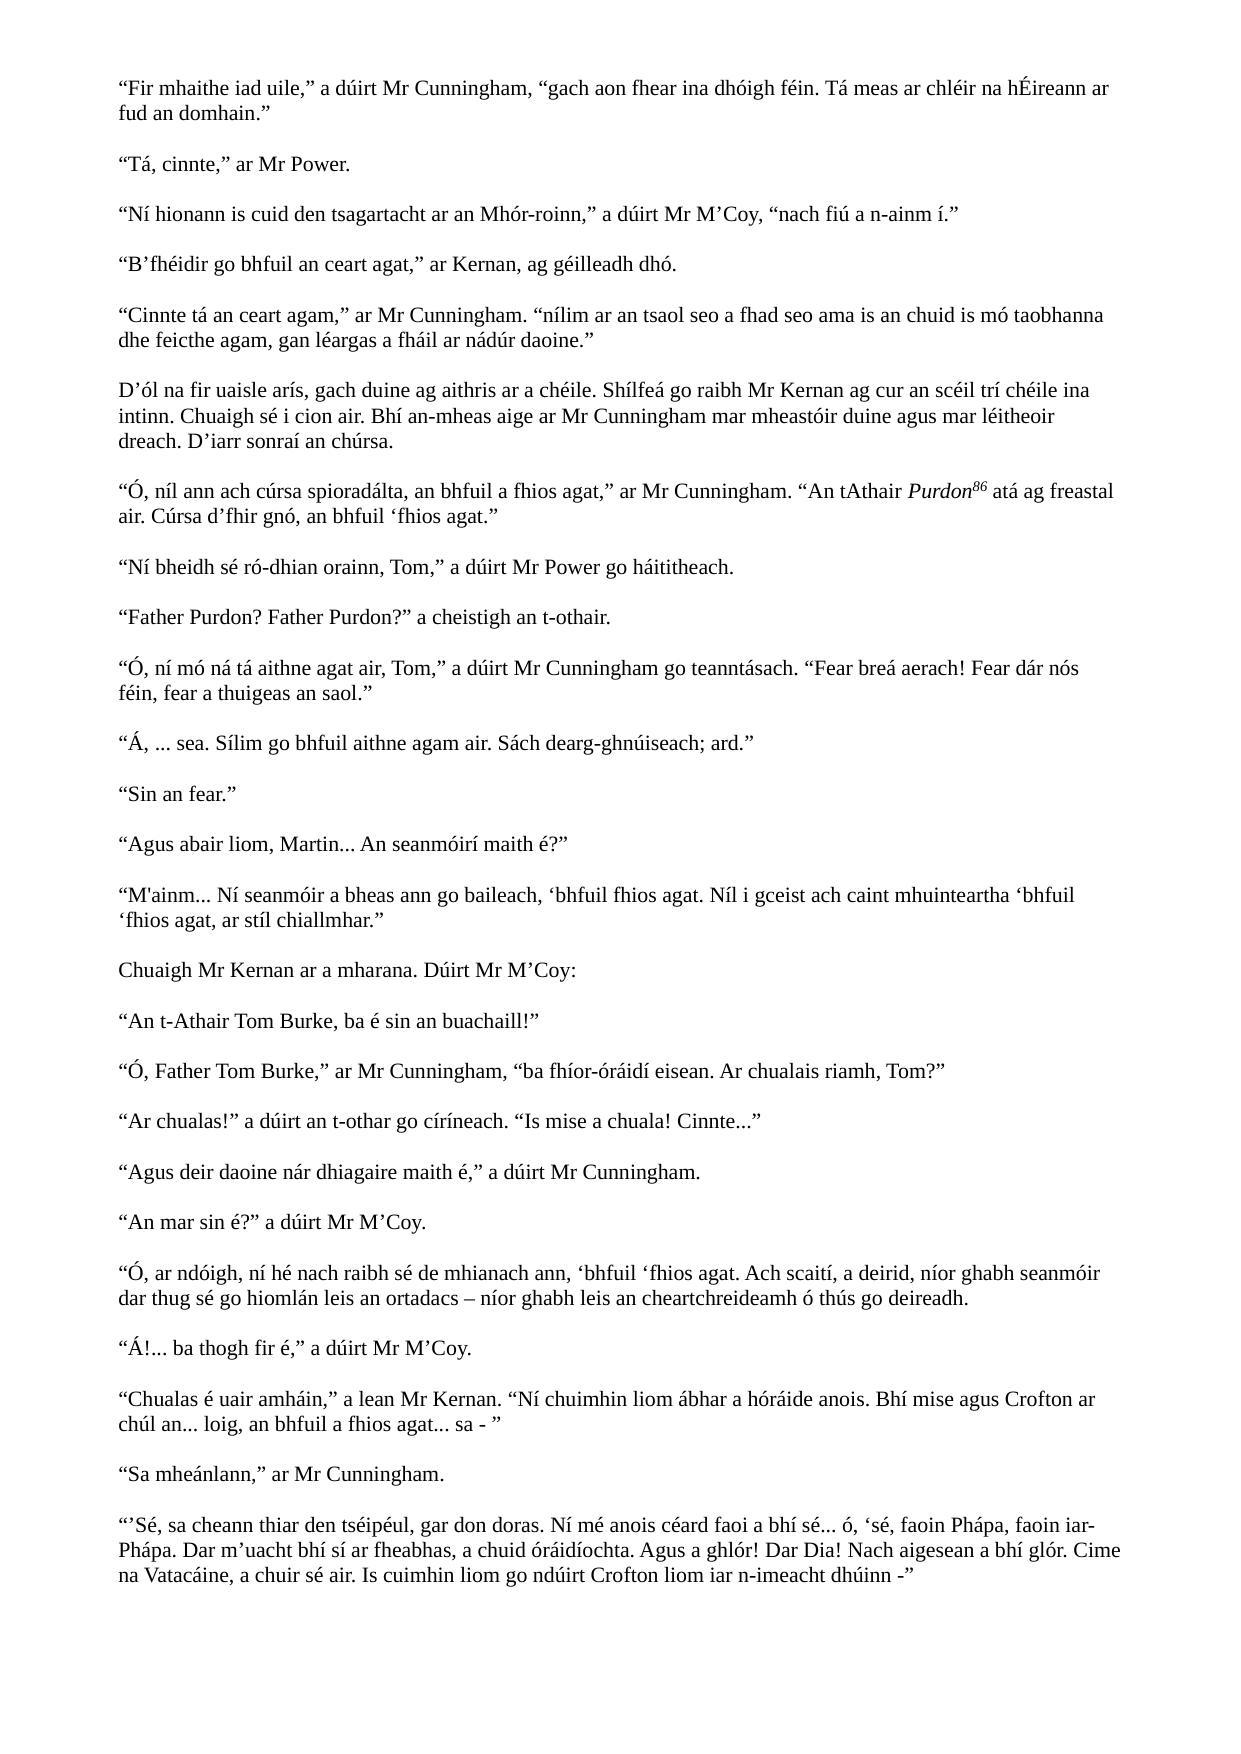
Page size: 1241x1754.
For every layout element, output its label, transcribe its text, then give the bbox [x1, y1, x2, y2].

text “Ní bheidh sé ró-dhian orainn, Tom,” a dúirt Mr Power go háititheach. [118, 554, 1122, 579]
text “’Sé, sa cheann thiar den tséipéul, gar don doras. Ní mé anois céard faoi a bhí sé... ó, ‘sé, faoin Phápa, faoin iar-Phápa. Dar m’uacht bhí sí ar fheabhas, a chuid óráidíochta. Agus a ghlór! Dar Dia! Nach aigesean a bhí glór. Cime na Vatacáine, a chuir sé air. Is cuimhin liom go ndúirt Crofton liom iar n-imeacht dhúinn -” [118, 1512, 1122, 1587]
text “Agus deir daoine nár dhiagaire maith é,” a dúirt Mr Cunningham. [118, 1159, 1122, 1184]
text “Ó, Father Tom Burke,” ar Mr Cunningham, “ba fhíor-óráidí eisean. Ar chualais riamh, Tom?” [118, 1058, 1122, 1083]
text “Á!... ba thogh fir é,” a dúirt Mr M’Coy. [118, 1335, 1122, 1361]
text “An t-Athair Tom Burke, ba é sin an buachaill!” [118, 1008, 1122, 1033]
text D’ól na fir uaisle arís, gach duine ag aithris ar a chéile. Shílfeá go raibh Mr Kernan ag cur an scéil trí chéile ina intinn. Chuaigh sé i cion air. Bhí an-mheas aige ar Mr Cunningham mar mheastóir duine agus mar léitheoir dreach. D’iarr sonraí an chúrsa. [118, 377, 1122, 453]
text “Father Purdon? Father Purdon?” a cheistigh an t-othair. [118, 604, 1122, 629]
text “Tá, cinnte,” ar Mr Power. [118, 151, 1122, 176]
text “An mar sin é?” a dúirt Mr M’Coy. [118, 1209, 1122, 1234]
text Chuaigh Mr Kernan ar a mharana. Dúirt Mr M’Coy: [118, 957, 1122, 982]
text “B’fhéidir go bhfuil an ceart agat,” ar Kernan, ag géilleadh dhó. [118, 251, 1122, 277]
text “Á, ... sea. Sílim go bhfuil aithne agam air. Sách dearg-ghnúiseach; ard.” [118, 730, 1122, 756]
text “Ní hionann is cuid den tsagartacht ar an Mhór-roinn,” a dúirt Mr M’Coy, “nach fiú a n-ainm í.” [118, 201, 1122, 226]
text “Ó, ní mó ná tá aithne agat air, Tom,” a dúirt Mr Cunningham go teanntásach. “Fear breá aerach! Fear dár nós féin, fear a thuigeas an saol.” [118, 655, 1122, 705]
text “Ó, ar ndóigh, ní hé nach raibh sé de mhianach ann, ‘bhfuil ‘fhios agat. Ach scaití, a deirid, níor ghabh seanmóir dar thug sé go hiomlán leis an ortadacs – níor ghabh leis an cheartchreideamh ó thús go deireadh. [118, 1260, 1122, 1310]
text “Agus abair liom, Martin... An seanmóirí maith é?” [118, 831, 1122, 856]
text “Fir mhaithe iad uile,” a dúirt Mr Cunningham, “gach aon fhear ina dhóigh féin. Tá meas ar chléir na hÉireann ar fud an domhain.” [118, 75, 1122, 125]
text “Ar chualas!” a dúirt an t-othar go círíneach. “Is mise a chuala! Cinnte...” [118, 1108, 1122, 1134]
text “M'ainm... Ní seanmóir a bheas ann go baileach, ‘bhfuil fhios agat. Níl i gceist ach caint mhuinteartha ‘bhfuil ‘fhios agat, ar stíl chiallmhar.” [118, 882, 1122, 932]
text “Chualas é uair amháin,” a lean Mr Kernan. “Ní chuimhin liom ábhar a hóráide anois. Bhí mise agus Crofton ar chúl an... loig, an bhfuil a fhios agat... sa - ” [118, 1386, 1122, 1436]
text “Cinnte tá an ceart agam,” ar Mr Cunningham. “nílim ar an tsaol seo a fhad seo ama is an chuid is mó taobhanna dhe feicthe agam, gan léargas a fháil ar nádúr daoine.” [118, 302, 1122, 352]
text “Sa mheánlann,” ar Mr Cunningham. [118, 1461, 1122, 1487]
text “Ó, níl ann ach cúrsa spioradálta, an bhfuil a fhios agat,” ar Mr Cunningham. “An tAthair Purdon atá ag freastal air. Cúrsa d’fhir gnó, an bhfuil ‘fhios agat.” [118, 478, 1122, 529]
text “Sin an fear.” [118, 781, 1122, 806]
